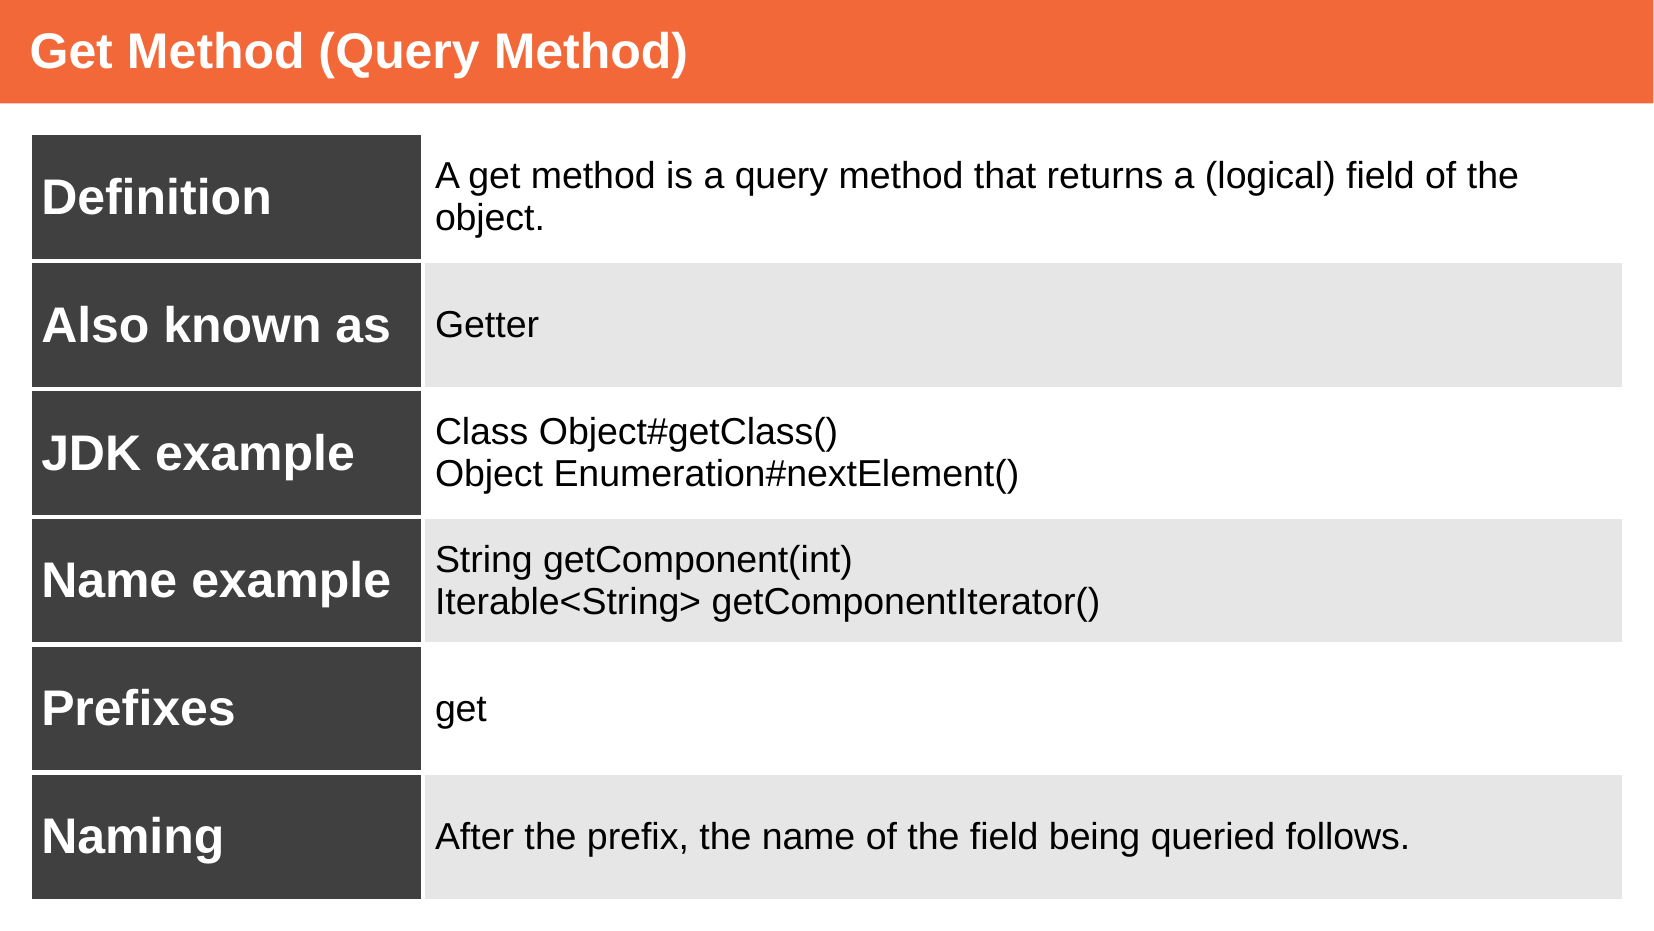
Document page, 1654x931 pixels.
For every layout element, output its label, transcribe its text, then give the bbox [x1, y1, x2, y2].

table_cell get [425, 647, 1622, 770]
table_header A get method is a query method that returns a (logical) field of the object. [425, 135, 1622, 259]
table_cell JDK example [32, 391, 421, 515]
table_cell String getComponent(int) Iterable<String> getComponentIterator() [425, 519, 1622, 642]
table_cell After the prefix, the name of the field being queried follows. [425, 775, 1622, 899]
table_cell Getter [425, 263, 1622, 387]
title Get Method (Query Method) [0, 0, 1654, 104]
table_header Definition [32, 135, 421, 259]
table_cell Name example [32, 519, 421, 642]
table_cell Also known as [32, 263, 421, 387]
table_cell Naming [32, 775, 421, 899]
table_cell Prefixes [32, 647, 421, 770]
table_cell Class Object#getClass() Object Enumeration#nextElement() [425, 391, 1622, 515]
